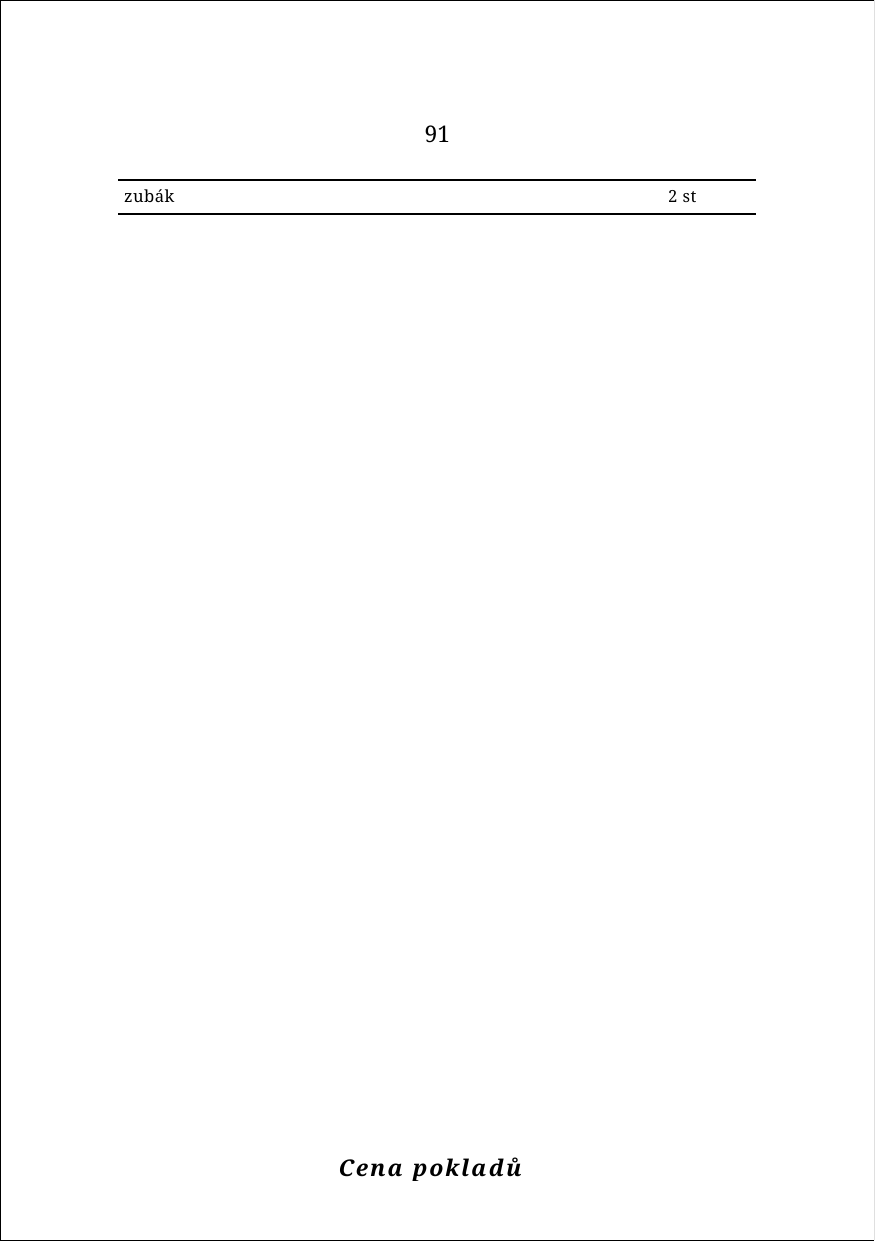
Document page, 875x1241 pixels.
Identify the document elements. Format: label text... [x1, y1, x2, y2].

table_cell zubák [118, 181, 608, 213]
table_cell 2 st [608, 181, 756, 213]
